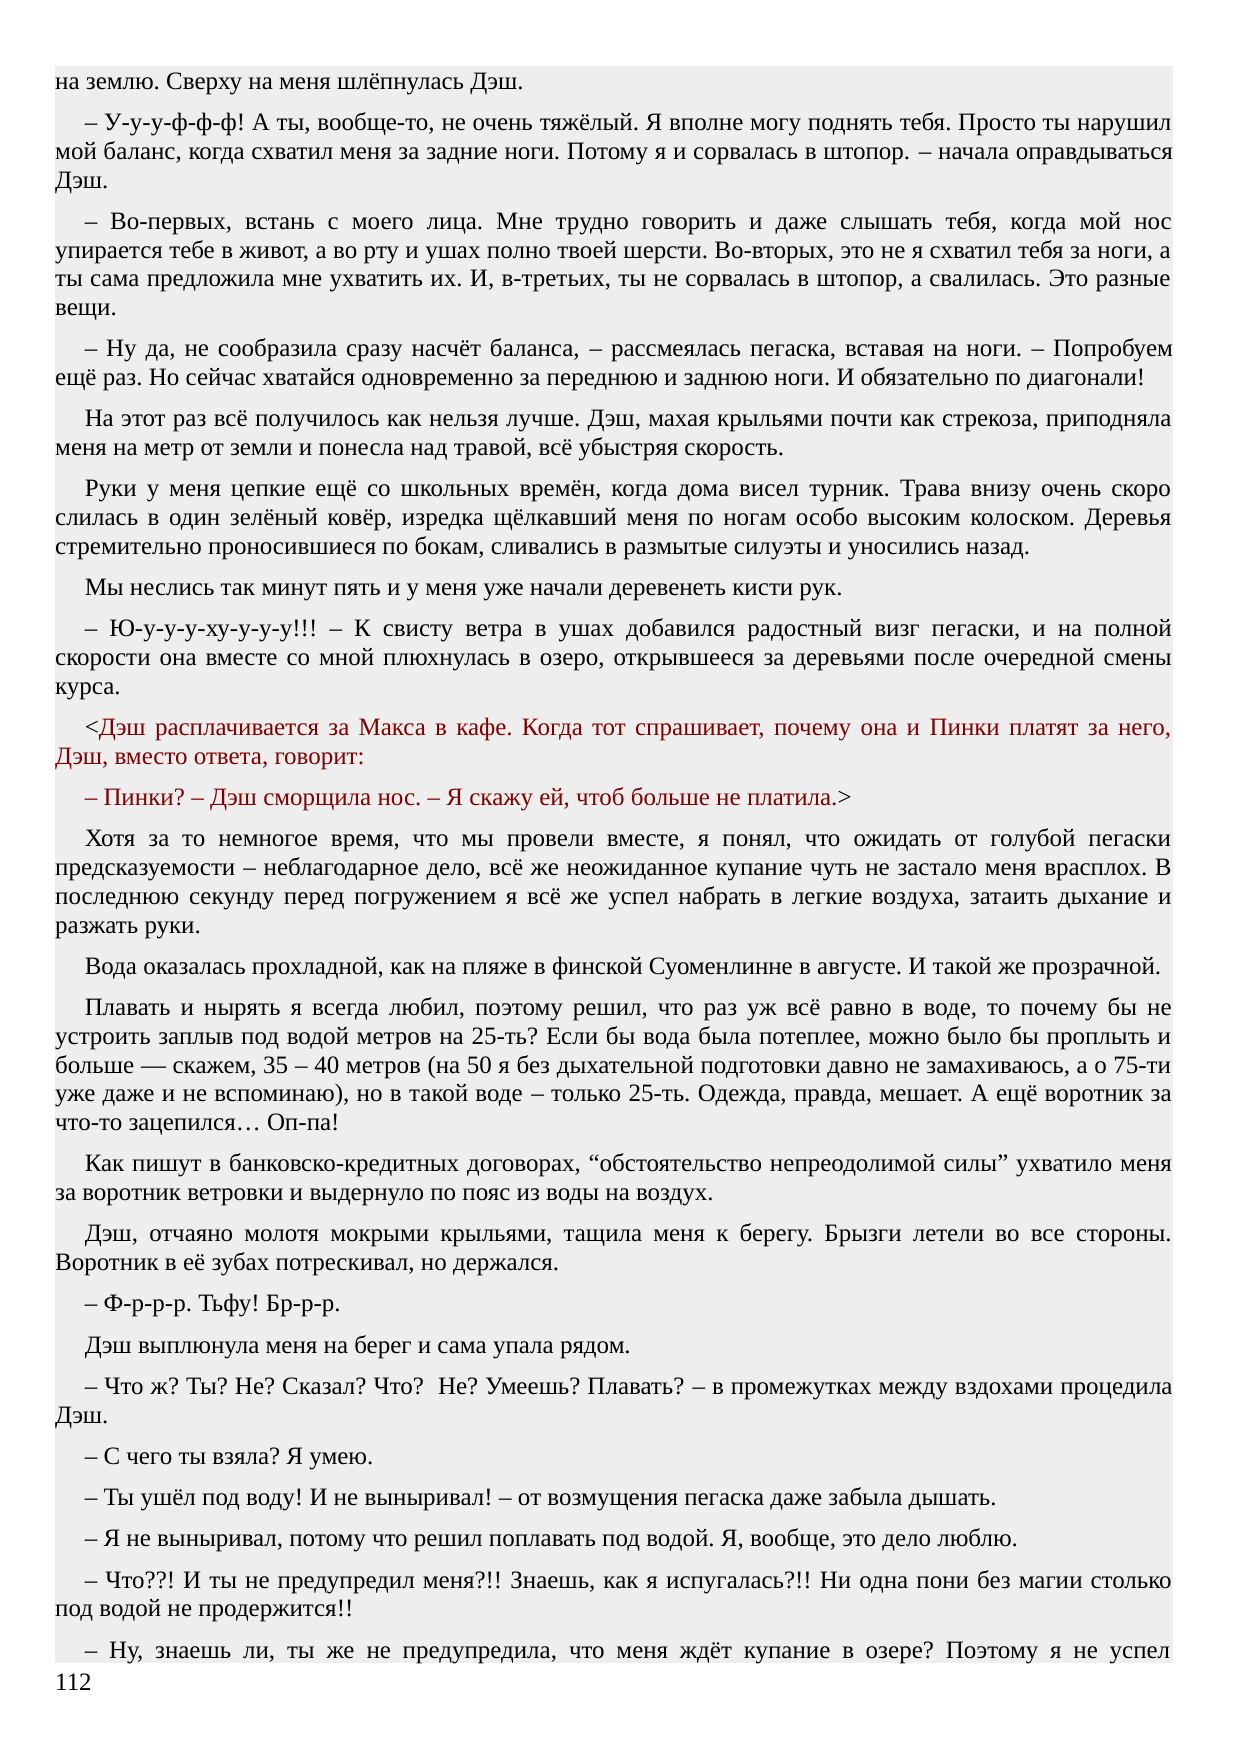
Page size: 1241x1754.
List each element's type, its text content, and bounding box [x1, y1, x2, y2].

text Дэш выплюнула меня на берег и сама упала рядом. [55, 1330, 1173, 1358]
text – Я не выныривал, потому что решил поплавать под водой. Я, вообще, это дело люблю. [55, 1523, 1173, 1552]
text – Ю-у-у-у-ху-у-у-у!!! – К свисту ветра в ушах добавился радостный визг пегаски, и на полной скорости она вместе со мной плюхнулась в озеро, открывшееся за деревьями после очередной смены курса. [55, 613, 1173, 700]
text на землю. Сверху на меня шлёпнулась Дэш. [55, 66, 1173, 95]
text – Ты ушёл под воду! И не выныривал! – от возмущения пегаска даже забыла дышать. [55, 1482, 1173, 1511]
text Мы неслись так минут пять и у меня уже начали деревенеть кисти рук. [55, 572, 1173, 601]
text – Во-первых, встань с моего лица. Мне трудно говорить и даже слышать тебя, когда мой нос упирается тебе в живот, а во рту и ушах полно твоей шерсти. Во-вторых, это не я схватил тебя за ноги, а ты сама предложила мне ухватить их. И, в-третьих, ты не сорвалась в штопор, а свалилась. Это разные вещи. [55, 206, 1173, 321]
text – Пинки? – Дэш сморщила нос. – Я скажу ей, чтоб больше не платила.> [55, 782, 1173, 811]
text – Что??! И ты не предупредил меня?!! Знаешь, как я испугалась?!! Ни одна пони без магии столько под водой не продержится!! [55, 1565, 1173, 1622]
text Дэш, отчаяно молотя мокрыми крыльями, тащила меня к берегу. Брызги летели во все стороны. Воротник в её зубах потрескивал, но держался. [55, 1218, 1173, 1276]
text Хотя за то немногое время, что мы провели вместе, я понял, что ожидать от голубой пегаски предсказуемости – неблагодарное дело, всё же неожиданное купание чуть не застало меня врасплох. В последнюю секунду перед погружением я всё же успел набрать в легкие воздуха, затаить дыхание и разжать руки. [55, 823, 1173, 938]
text – Ну, знаешь ли, ты же не предупредила, что меня ждёт купание в озере? Поэтому я не успел [55, 1635, 1173, 1663]
text – У-у-у-ф-ф-ф! А ты, вообще-то, не очень тяжёлый. Я вполне могу поднять тебя. Просто ты нарушил мой баланс, когда схватил меня за задние ноги. Потому я и сорвалась в штопор. – начала оправдываться Дэш. [55, 107, 1173, 193]
text – Что ж? Ты? Не? Сказал? Что? Не? Умеешь? Плавать? – в промежутках между вздохами процедила Дэш. [55, 1371, 1173, 1428]
text Как пишут в банковско-кредитных договорах, “обстоятельство непреодолимой силы” ухватило меня за воротник ветровки и выдернуло по пояс из воды на воздух. [55, 1148, 1173, 1206]
text Плавать и нырять я всегда любил, поэтому решил, что раз уж всё равно в воде, то почему бы не устроить заплыв под водой метров на 25-ть? Если бы вода была потеплее, можно было бы проплыть и больше — скажем, 35 – 40 метров (на 50 я без дыхательной подготовки давно не замахиваюсь, а о 75-ти уже даже и не вспоминаю), но в такой воде – только 25-ть. Одежда, правда, мешает. А ещё воротник за что-то зацепился… Оп-па! [55, 992, 1173, 1136]
text <Дэш расплачивается за Макса в кафе. Когда тот спрашивает, почему она и Пинки платят за него, Дэш, вместо ответа, говорит: [55, 712, 1173, 770]
text – Ну да, не сообразила сразу насчёт баланса, – рассмеялась пегаска, вставая на ноги. – Попробуем ещё раз. Но сейчас хватайся одновременно за переднюю и заднюю ноги. И обязательно по диагонали! [55, 333, 1173, 391]
text – Ф-р-р-р. Тьфу! Бр-р-р. [55, 1288, 1173, 1317]
text Вода оказалась прохладной, как на пляже в финской Суоменлинне в августе. И такой же прозрачной. [55, 951, 1173, 980]
text На этот раз всё получилось как нельзя лучше. Дэш, махая крыльями почти как стрекоза, приподняла меня на метр от земли и понесла над травой, всё убыстряя скорость. [55, 403, 1173, 461]
text Руки у меня цепкие ещё со школьных времён, когда дома висел турник. Трава внизу очень скоро слилась в один зелёный ковёр, изредка щёлкавший меня по ногам особо высоким колоском. Деревья стремительно проносившиеся по бокам, сливались в размытые силуэты и уносились назад. [55, 473, 1173, 560]
text – С чего ты взяла? Я умею. [55, 1441, 1173, 1470]
